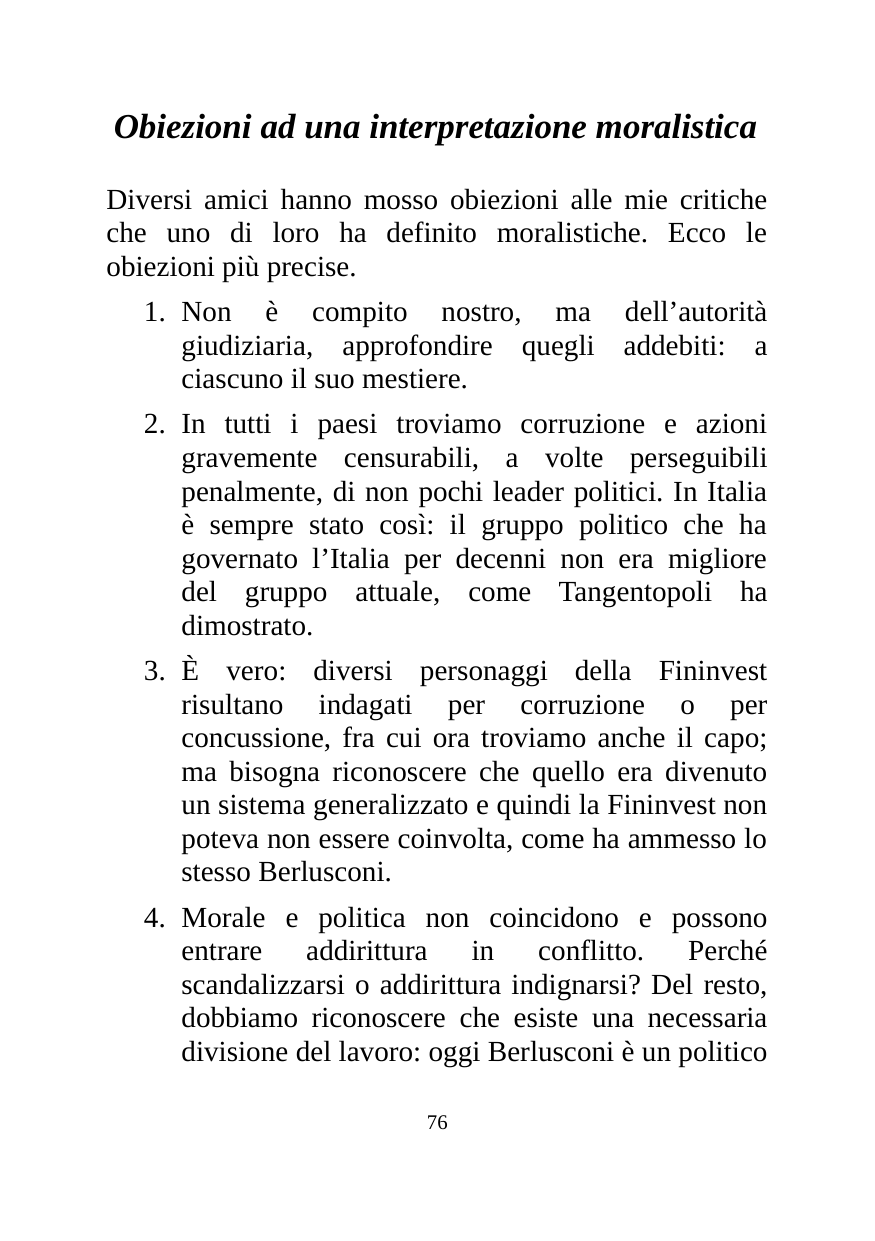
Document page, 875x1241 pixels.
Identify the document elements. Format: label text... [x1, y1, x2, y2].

list In tutti i paesi troviamo corruzione e azioni gravemente censurabili, a volte perseguibili penalmente, di non pochi leader politici. In Italia è sempre stato così: il gruppo politico che ha governato l’Italia per decenni non era migliore del gruppo attuale, come Tangentopoli ha dimostrato. [144, 407, 768, 641]
subtitle Obiezioni ad una interpretazione moralistica [106, 106, 768, 146]
list Non è compito nostro, ma dell’autorità giudiziaria, approfondire quegli addebiti: a ciascuno il suo mestiere. [144, 294, 768, 395]
list Morale e politica non coincidono e possono entrare addirittura in conflitto. Perché scandalizzarsi o addirittura indignarsi? Del resto, dobbiamo riconoscere che esiste una necessaria divisione del lavoro: oggi Berlusconi è un politico [144, 900, 768, 1067]
list È vero: diversi personaggi della Fininvest risultano indagati per corruzione o per concussione, fra cui ora troviamo anche il capo; ma bisogna riconoscere che quello era divenuto un sistema generalizzato e quindi la Fininvest non poteva non essere coinvolta, come ha ammesso lo stesso Berlusconi. [144, 653, 768, 888]
text Diversi amici hanno mosso obiezioni alle mie critiche che uno di loro ha definito moralistiche. Ecco le obiezioni più precise. [106, 182, 768, 282]
